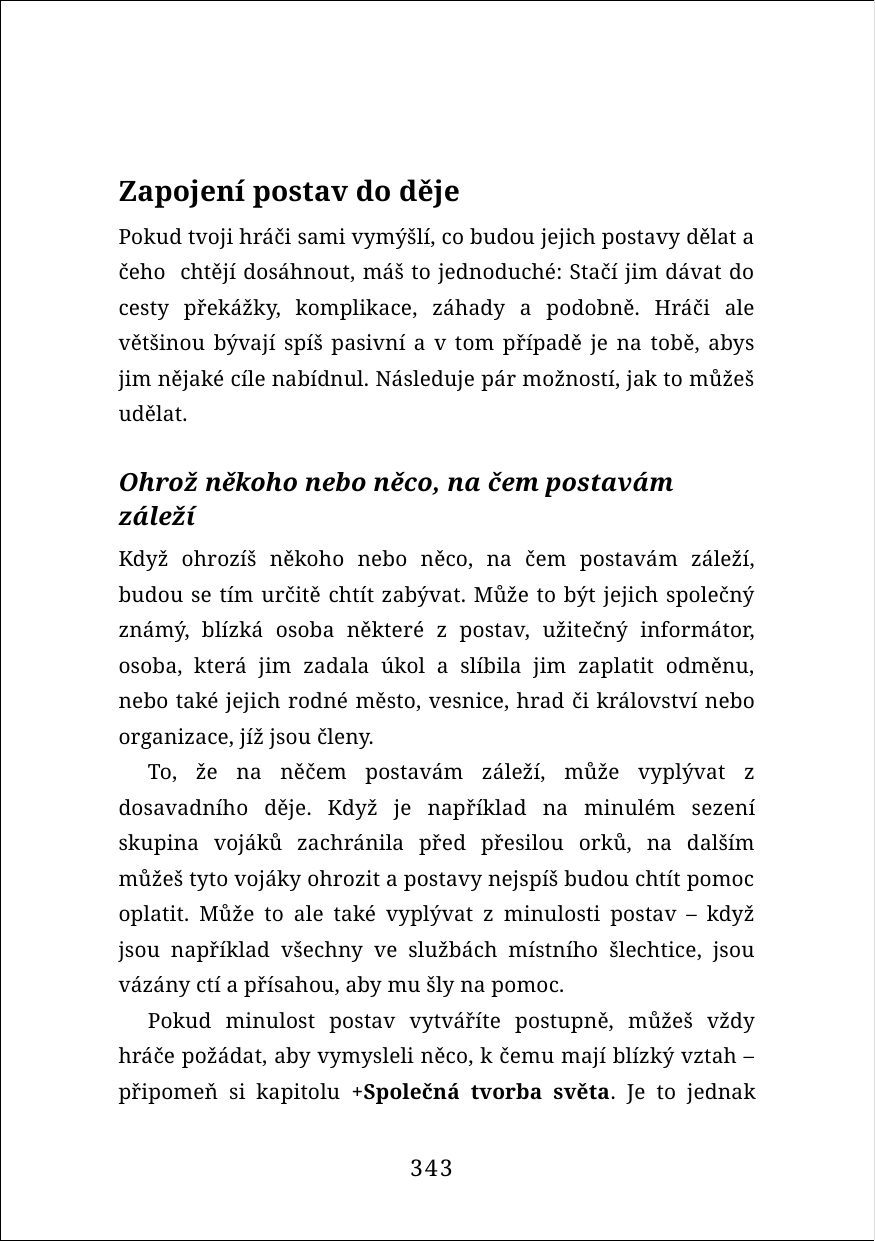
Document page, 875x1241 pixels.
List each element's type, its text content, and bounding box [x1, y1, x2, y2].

text Když ohrozíš někoho nebo něco, na čem postavám záleží, budou se tím určitě chtít zabývat. Může to být jejich společný známý, blízká osoba některé z postav, užitečný informátor, osoba, která jim zadala úkol a slíbila jim zaplatit odměnu, nebo také jejich rodné město, vesnice, hrad či království nebo organizace, jíž jsou členy. To, že na něčem postavám záleží, může vyplývat z dosavadního děje. Když je například na minulém sezení skupina vojáků zachránila před přesilou orků, na dalším můžeš tyto vojáky ohrozit a postavy nejspíš budou chtít pomoc oplatit. Může to ale také vyplývat z minulosti postav – když jsou například všechny ve službách místního šlechtice, jsou vázány ctí a přísahou, aby mu šly na pomoc. Pokud minulost postav vytváříte postupně, můžeš vždy hráče požádat, aby vymysleli něco, k čemu mají blízký vztah – připomeň si kapitolu +Společná tvorba světa. Je to jednak [118, 544, 756, 1106]
subtitle Ohrož někoho nebo něco, na čem postavám záleží [118, 464, 756, 533]
text Pokud tvoji hráči sami vymýšlí, co budou jejich postavy dělat a čeho chtějí dosáhnout, máš to jednoduché: Stačí jim dávat do cesty překážky, komplikace, záhady a podobně. Hráči ale většinou bývají spíš pasivní a v tom případě je na tobě, abys jim nějaké cíle nabídnul. Následuje pár možností, jak to můžeš udělat. [118, 222, 756, 428]
subtitle Zapojení postav do děje [118, 172, 756, 210]
